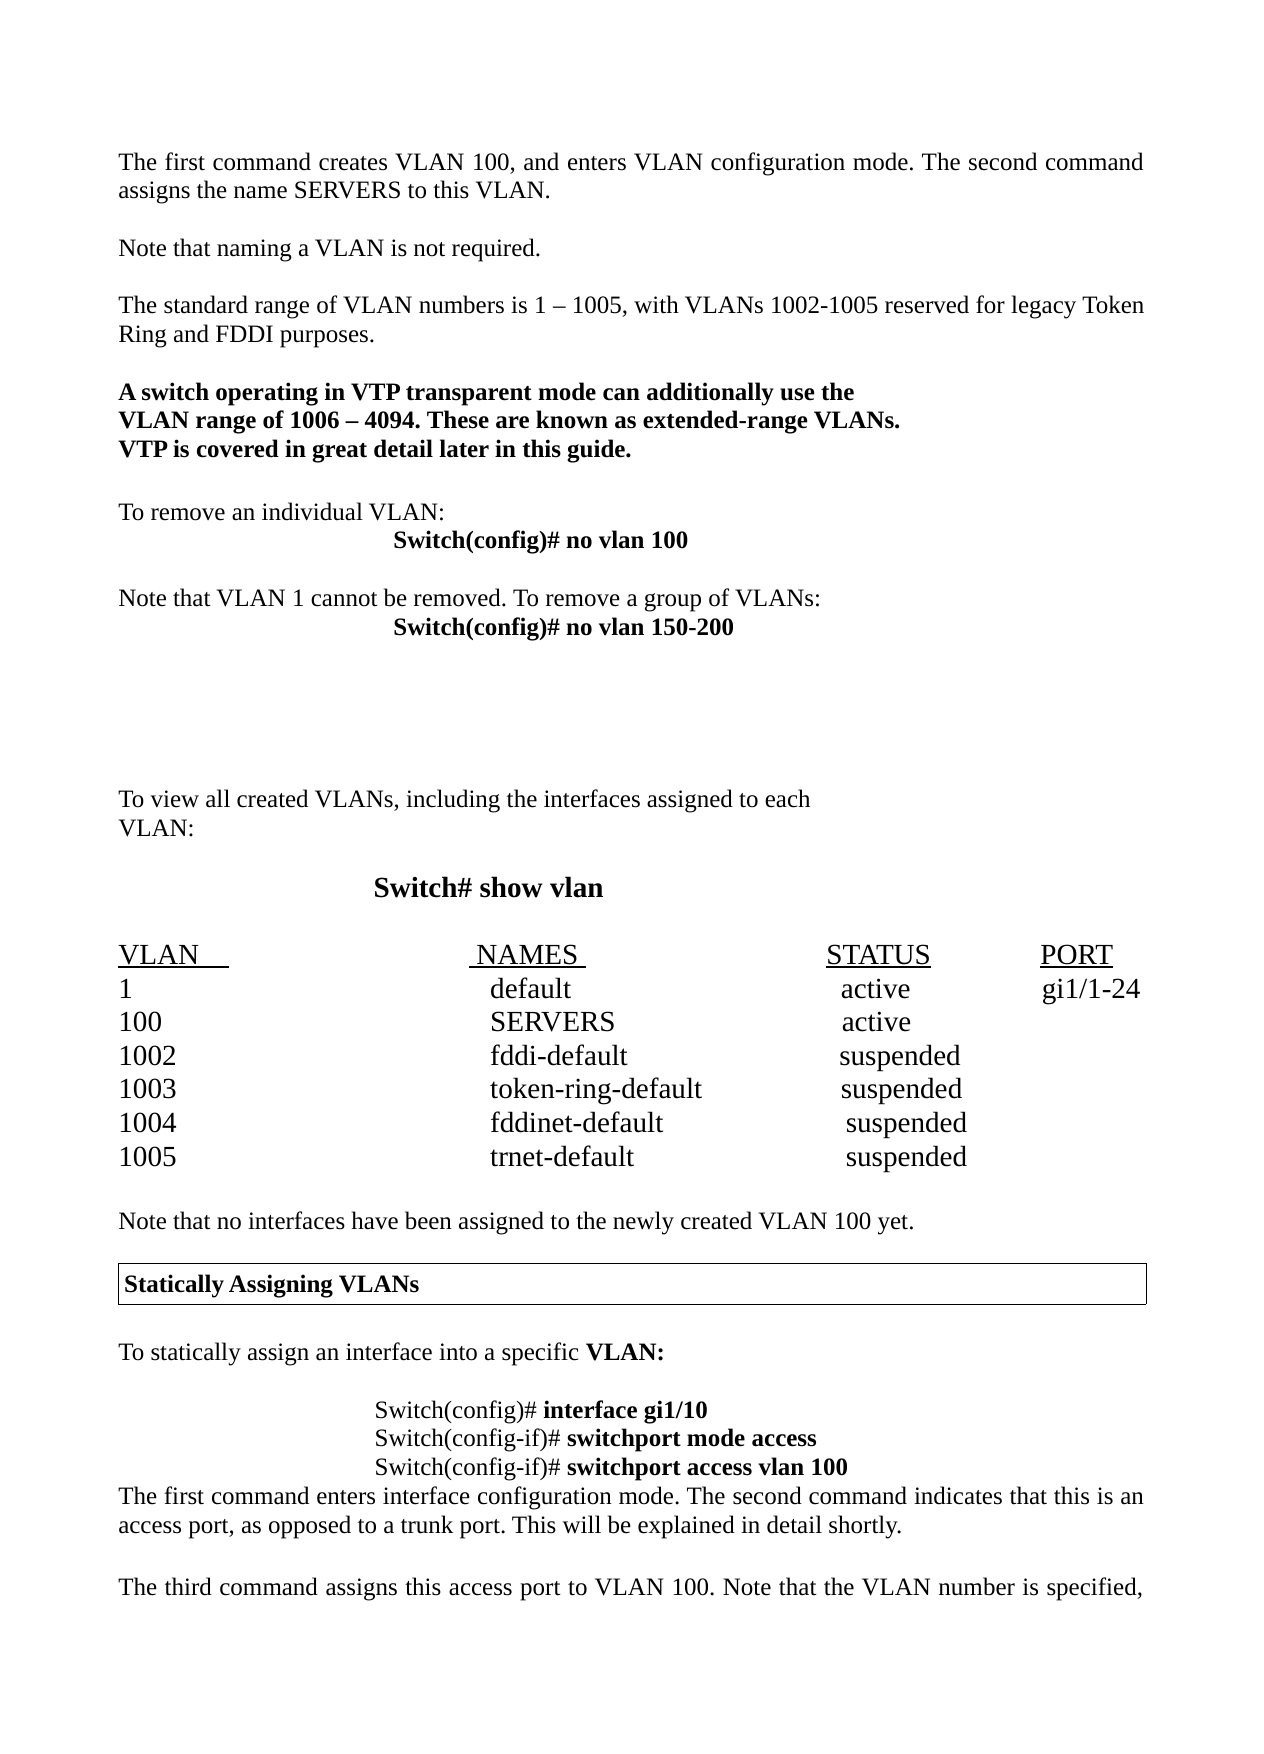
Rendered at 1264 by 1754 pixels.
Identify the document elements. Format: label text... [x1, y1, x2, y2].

table_header Statically Assigning VLANs [119, 1264, 1146, 1304]
text The standard range of VLAN numbers is 1 – 1005, with VLANs 1002-1005 reserved for legacy Token Ring and FDDI purposes. [118, 291, 1146, 348]
text 1004 fddinet-default suspended [118, 1105, 1146, 1139]
text Switch(config-if)# switchport mode access [118, 1423, 1146, 1452]
text Switch(config)# interface gi1/10 [118, 1395, 1146, 1423]
text The first command enters interface configuration mode. The second command indicates that this is an access port, as opposed to a trunk port. This will be explained in detail shortly. [118, 1481, 1146, 1538]
text VLAN NAMES STATUS PORT [118, 937, 1146, 971]
text 100 SERVERS active [118, 1004, 1146, 1038]
text To remove an individual VLAN: [118, 497, 1146, 525]
text Switch(config-if)# switchport access vlan 100 [118, 1452, 1146, 1481]
text 1005 trnet-default suspended [118, 1139, 1146, 1172]
text Note that naming a VLAN is not required. [118, 233, 1146, 262]
text VLAN range of 1006 – 4094. These are known as extended-range VLANs. [118, 406, 1146, 434]
text Switch(config)# no vlan 150-200 [118, 612, 1146, 640]
text Switch(config)# no vlan 100 [118, 525, 1146, 554]
text VLAN: [118, 813, 1146, 842]
text The third command assigns this access port to VLAN 100. Note that the VLAN number is specified, [118, 1572, 1146, 1601]
text The first command creates VLAN 100, and enters VLAN configuration mode. The second command assigns the name SERVERS to this VLAN. [118, 147, 1146, 204]
text To statically assign an interface into a specific VLAN: [118, 1337, 1146, 1366]
text 1002 fddi-default suspended [118, 1038, 1146, 1072]
text Note that no interfaces have been assigned to the newly created VLAN 100 yet. [118, 1206, 1146, 1234]
text A switch operating in VTP transparent mode can additionally use the [118, 377, 1146, 406]
text Switch# show vlan [118, 870, 1146, 904]
text 1 default active gi1/1-24 [118, 971, 1146, 1004]
text Note that VLAN 1 cannot be removed. To remove a group of VLANs: [118, 583, 1146, 612]
text To view all created VLANs, including the interfaces assigned to each [118, 784, 1146, 813]
text VTP is covered in great detail later in this guide. [118, 434, 1146, 463]
text 1003 token-ring-default suspended [118, 1072, 1146, 1105]
